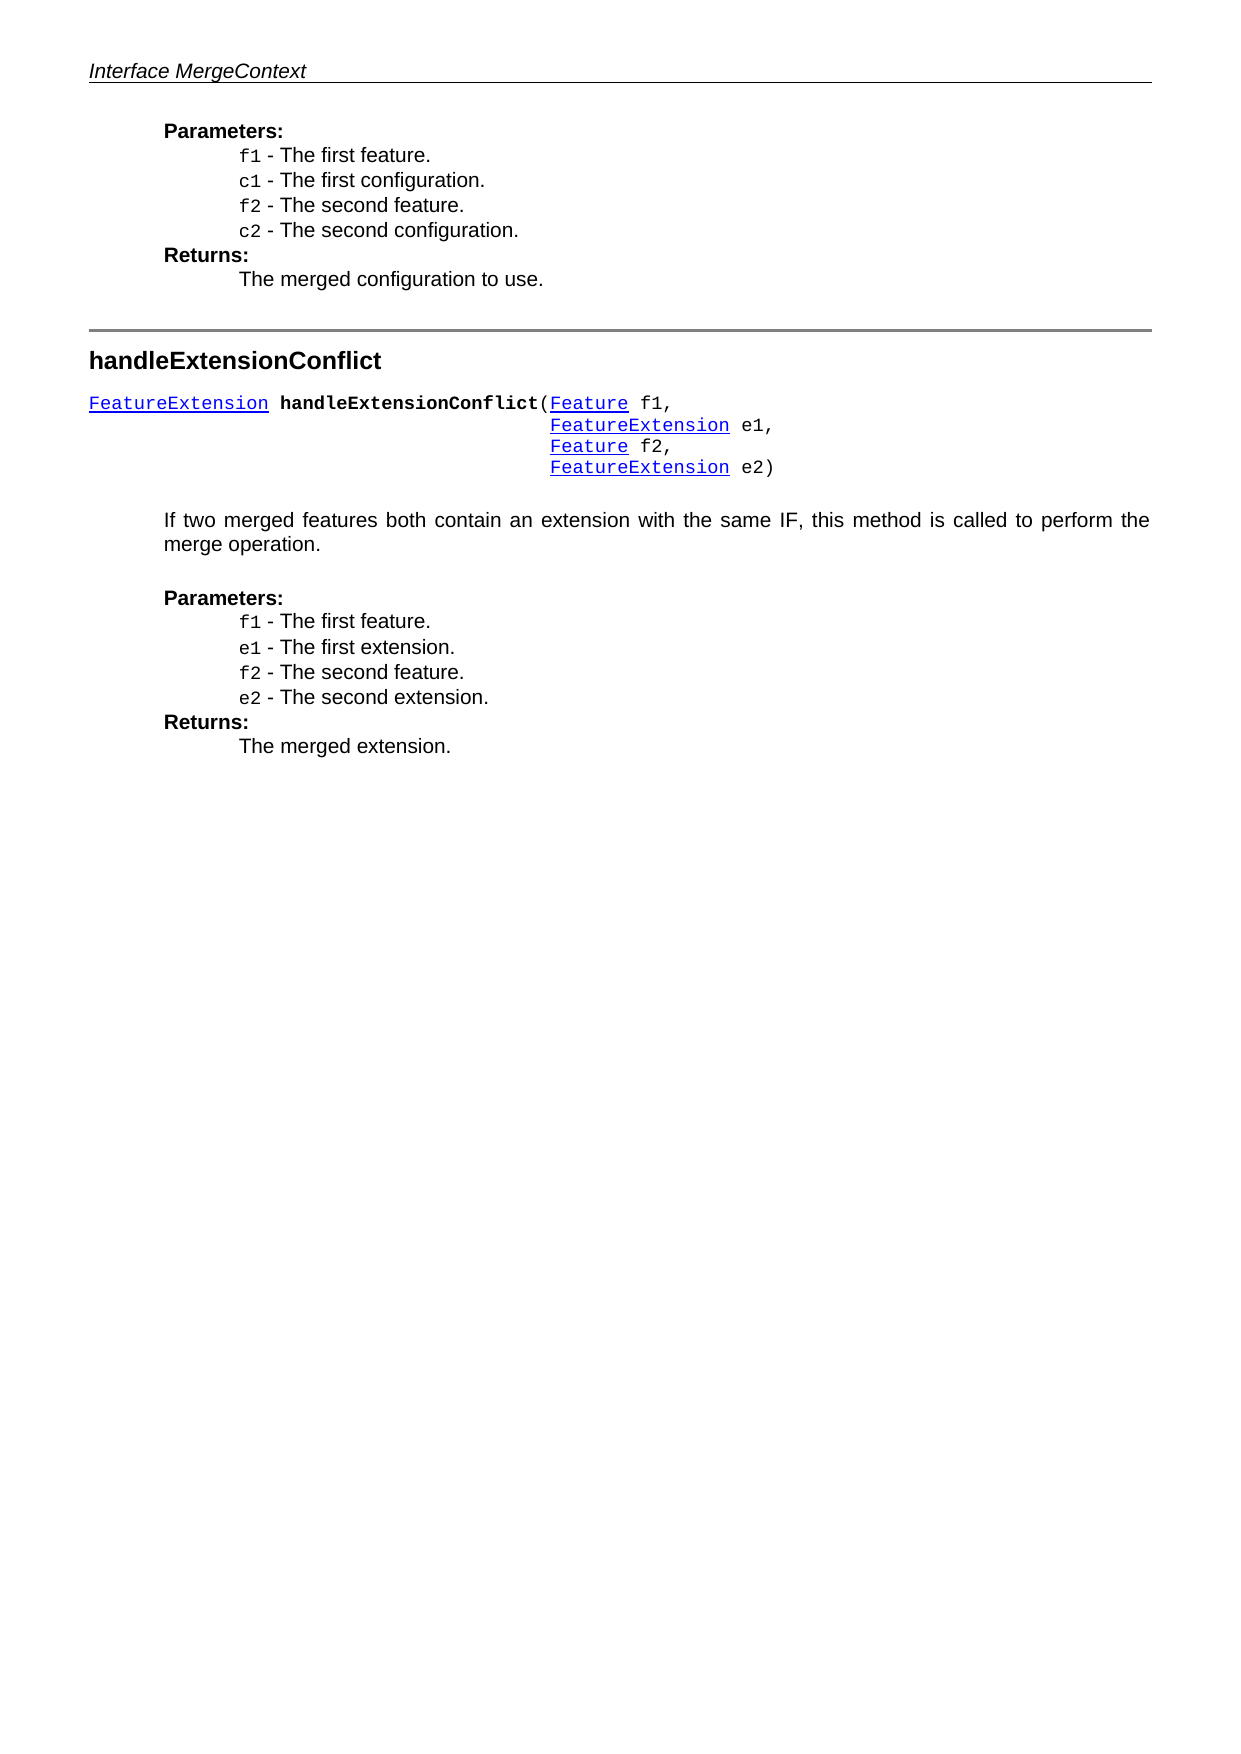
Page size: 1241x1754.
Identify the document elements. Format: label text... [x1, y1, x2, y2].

text Parameters: [163, 585, 1152, 609]
text f1 - The first feature. [238, 609, 1152, 634]
text f2 - The second feature. [238, 660, 1152, 685]
text The merged configuration to use. [238, 267, 1152, 291]
text f2 - The second feature. [238, 193, 1152, 218]
text If two merged features both contain an extension with the same IF, this method is called to perform the merge operation. [163, 508, 1152, 556]
text e2 - The second extension. [238, 685, 1152, 710]
text c2 - The second configuration. [238, 218, 1152, 243]
text Parameters: [163, 118, 1152, 142]
text Returns: [163, 710, 1152, 734]
text The merged extension. [238, 734, 1152, 758]
text Returns: [163, 243, 1152, 267]
text f1 - The first feature. [238, 142, 1152, 168]
text c1 - The first configuration. [238, 168, 1152, 193]
text FeatureExtension handleExtensionConflict(Feature f1, FeatureExtension e1, Feature f2, FeatureExtension e2) [88, 394, 1152, 479]
text e1 - The first extension. [238, 634, 1152, 660]
